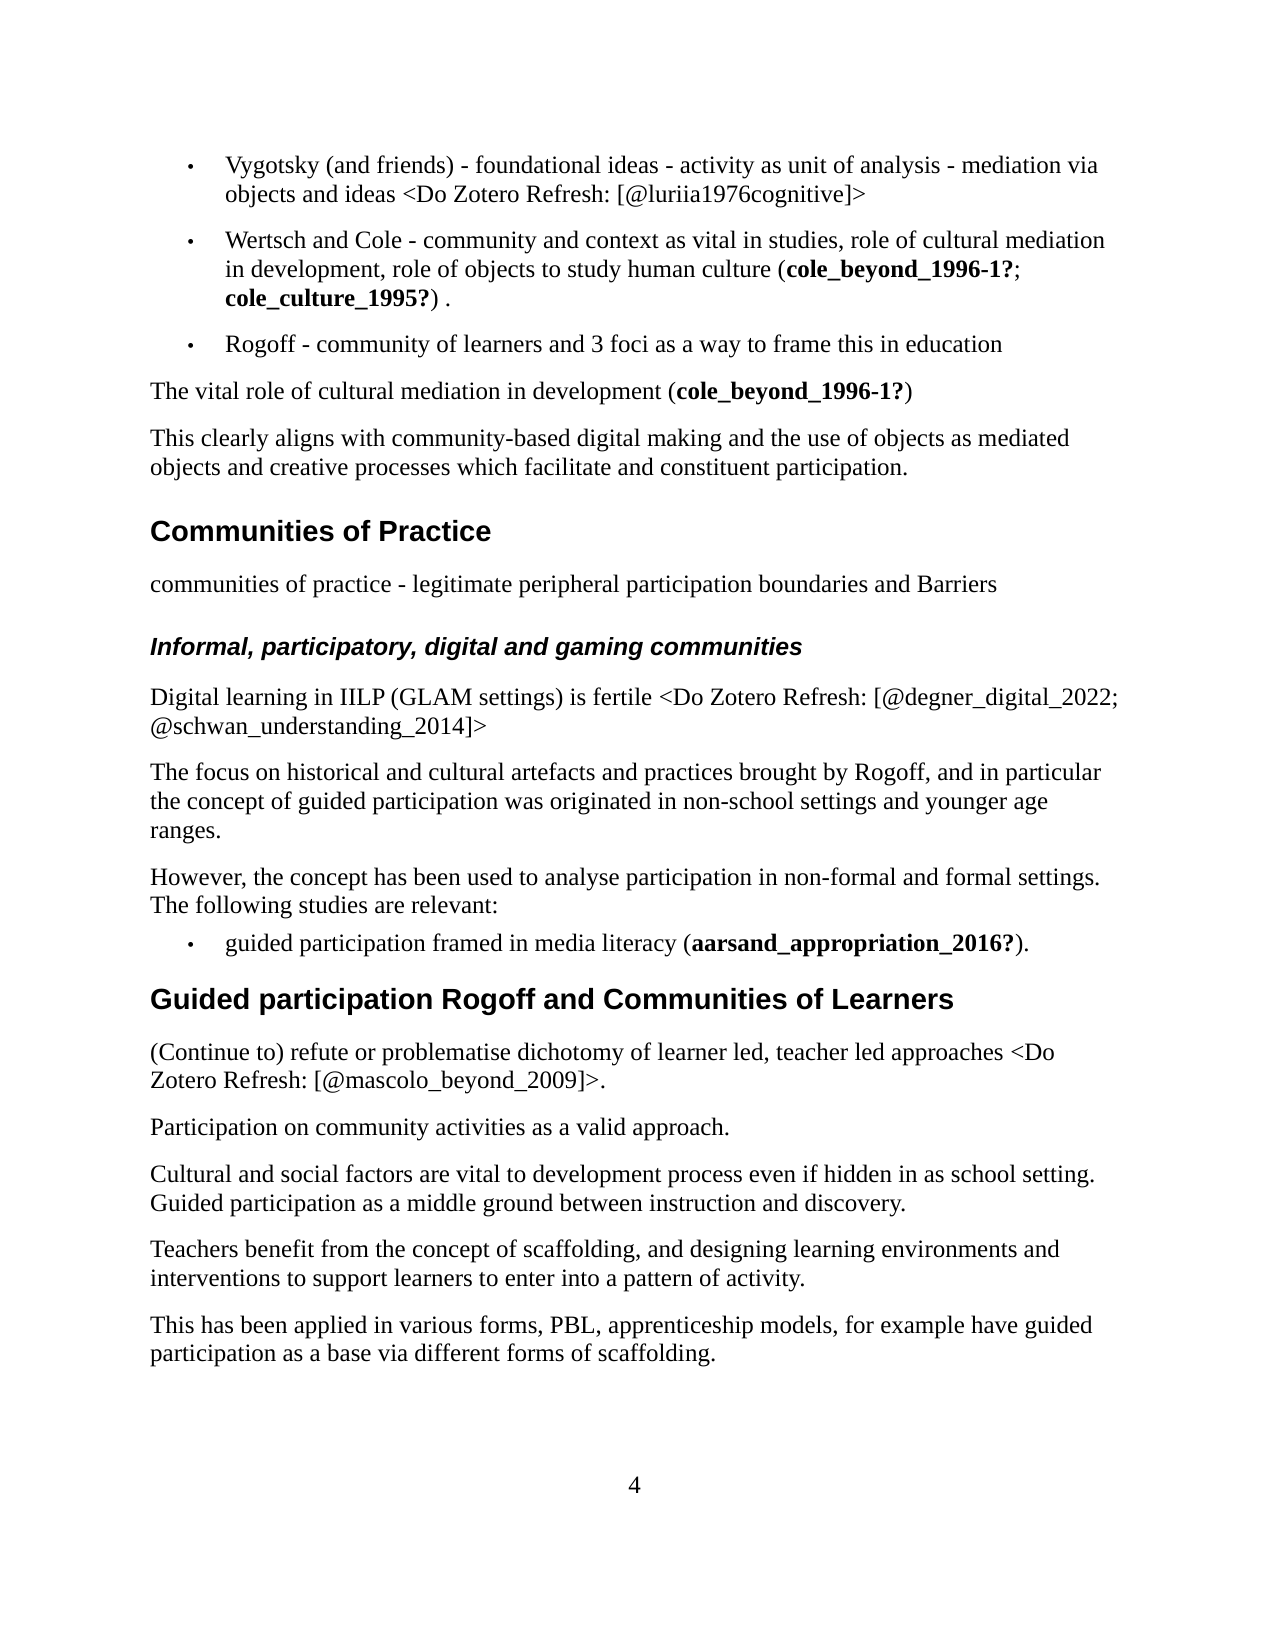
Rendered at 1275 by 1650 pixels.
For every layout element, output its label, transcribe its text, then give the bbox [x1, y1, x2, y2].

list Vygotsky (and friends) - foundational ideas - activity as unit of analysis - mediation via objects and ideas <Do Zotero Refresh: [@luriia1976cognitive]> [187, 150, 1125, 207]
subtitle Guided participation Rogoff and Communities of Learners [150, 982, 1125, 1015]
text Teachers benefit from the concept of scaffolding, and designing learning environments and interventions to support learners to enter into a pattern of activity. [150, 1234, 1125, 1292]
subtitle Communities of Practice [150, 514, 1125, 548]
text However, the concept has been used to analyse participation in non-formal and formal settings. The following studies are relevant: [150, 862, 1125, 919]
text This has been applied in various forms, PBL, apprenticeship models, for example have guided participation as a base via different forms of scaffolding. [150, 1310, 1125, 1367]
list Wertsch and Cole - community and context as vital in studies, role of cultural mediation in development, role of objects to study human culture (cole_beyond_1996-1?; cole_culture_1995?) . [187, 225, 1125, 312]
text Digital learning in IILP (GLAM settings) is fertile <Do Zotero Refresh: [@degner_digital_2022; @schwan_understanding_2014]> [150, 682, 1125, 739]
list Rogoff - community of learners and 3 foci as a way to frame this in education [187, 329, 1125, 358]
list guided participation framed in media literacy (aarsand_appropriation_2016?). [187, 928, 1125, 957]
text communities of practice - legitimate peripheral participation boundaries and Barriers [150, 569, 1125, 598]
text (Continue to) refute or problematise dichotomy of learner led, teacher led approaches <Do Zotero Refresh: [@mascolo_beyond_2009]>. [150, 1037, 1125, 1094]
subtitle Informal, participatory, digital and gaming communities [150, 632, 1125, 661]
text The vital role of cultural mediation in development (cole_beyond_1996-1?) [150, 376, 1125, 405]
text Cultural and social factors are vital to development process even if hidden in as school setting. Guided participation as a middle ground between instruction and discovery. [150, 1159, 1125, 1216]
text This clearly aligns with community-based digital making and the use of objects as mediated objects and creative processes which facilitate and constituent participation. [150, 423, 1125, 480]
text The focus on historical and cultural artefacts and practices brought by Rogoff, and in particular the concept of guided participation was originated in non-school settings and younger age ranges. [150, 757, 1125, 844]
text Participation on community activities as a valid approach. [150, 1112, 1125, 1141]
